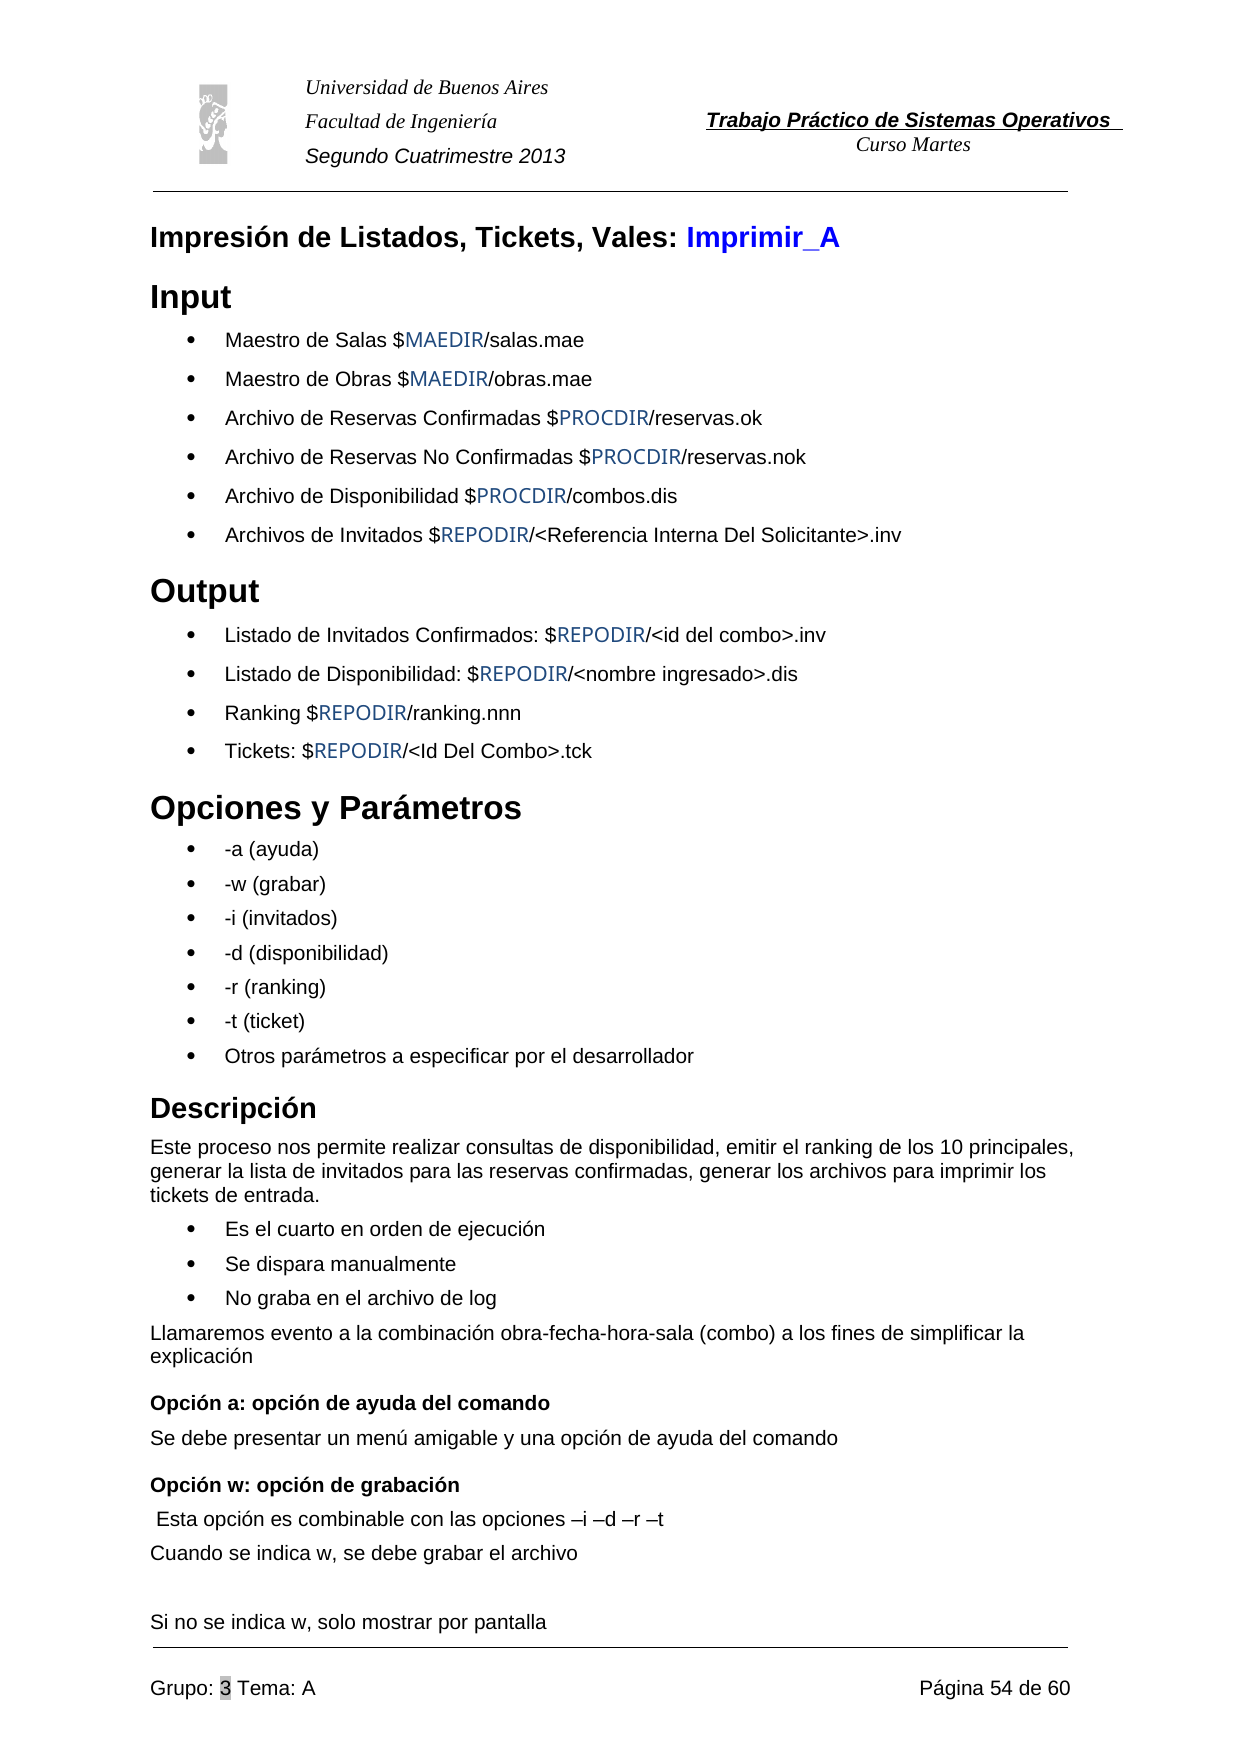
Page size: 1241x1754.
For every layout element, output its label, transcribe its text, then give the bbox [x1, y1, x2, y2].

list Es el cuarto en orden de ejecución [187, 1217, 1090, 1241]
text Opción a: opción de ayuda del comando [150, 1391, 1090, 1415]
text Descripción [150, 1091, 1090, 1124]
list Archivo de Reservas No Confirmadas $PROCDIR/reservas.nok [187, 442, 1090, 471]
list -w (grabar) [187, 871, 1090, 895]
text Opciones y Parámetros [150, 788, 1090, 826]
text Output [150, 571, 1090, 610]
text Cuando se indica w, se debe grabar el archivo [150, 1541, 1090, 1565]
list Listado de Disponibilidad: $REPODIR/<nombre ingresado>.dis [187, 659, 1090, 687]
list Archivo de Reservas Confirmadas $PROCDIR/reservas.ok [187, 403, 1090, 432]
text Si no se indica w, solo mostrar por pantalla [150, 1610, 1090, 1634]
list -r (ranking) [187, 975, 1090, 999]
list Ranking $REPODIR/ranking.nnn [187, 698, 1090, 726]
text Se debe presentar un menú amigable y una opción de ayuda del comando [150, 1426, 1090, 1449]
list No graba en el archivo de log [187, 1286, 1090, 1310]
list Listado de Invitados Confirmados: $REPODIR/<id del combo>.inv [187, 620, 1090, 648]
list Archivo de Disponibilidad $PROCDIR/combos.dis [187, 481, 1090, 509]
text Este proceso nos permite realizar consultas de disponibilidad, emitir el ranking de los 10 principales, generar la lista de invitados para las reservas confirmadas, generar los archivos para imprimir los tickets de entrada. [150, 1135, 1090, 1207]
text Llamaremos evento a la combinación obra-fecha-hora-sala (combo) a los fines de simplificar la explicación [150, 1320, 1090, 1368]
list -t (ticket) [187, 1009, 1090, 1033]
list Maestro de Salas $MAEDIR/salas.mae [187, 326, 1090, 354]
list Se dispara manualmente [187, 1251, 1090, 1276]
list Tickets: $REPODIR/<Id Del Combo>.tck [187, 737, 1090, 765]
list Maestro de Obras $MAEDIR/obras.mae [187, 364, 1090, 393]
list Archivos de Invitados $REPODIR/<Referencia Interna Del Solicitante>.inv [187, 520, 1090, 548]
list -d (disponibilidad) [187, 940, 1090, 964]
text Opción w: opción de grabación [150, 1472, 1090, 1496]
text Input [150, 277, 1090, 315]
list Otros parámetros a especificar por el desarrollador [187, 1044, 1090, 1068]
picture [198, 82, 231, 166]
list -i (invitados) [187, 906, 1090, 930]
text Impresión de Listados, Tickets, Vales: Imprimir_A [150, 220, 1090, 254]
list -a (ayuda) [187, 837, 1090, 861]
text Esta opción es combinable con las opciones –i –d –r –t [150, 1507, 1090, 1531]
